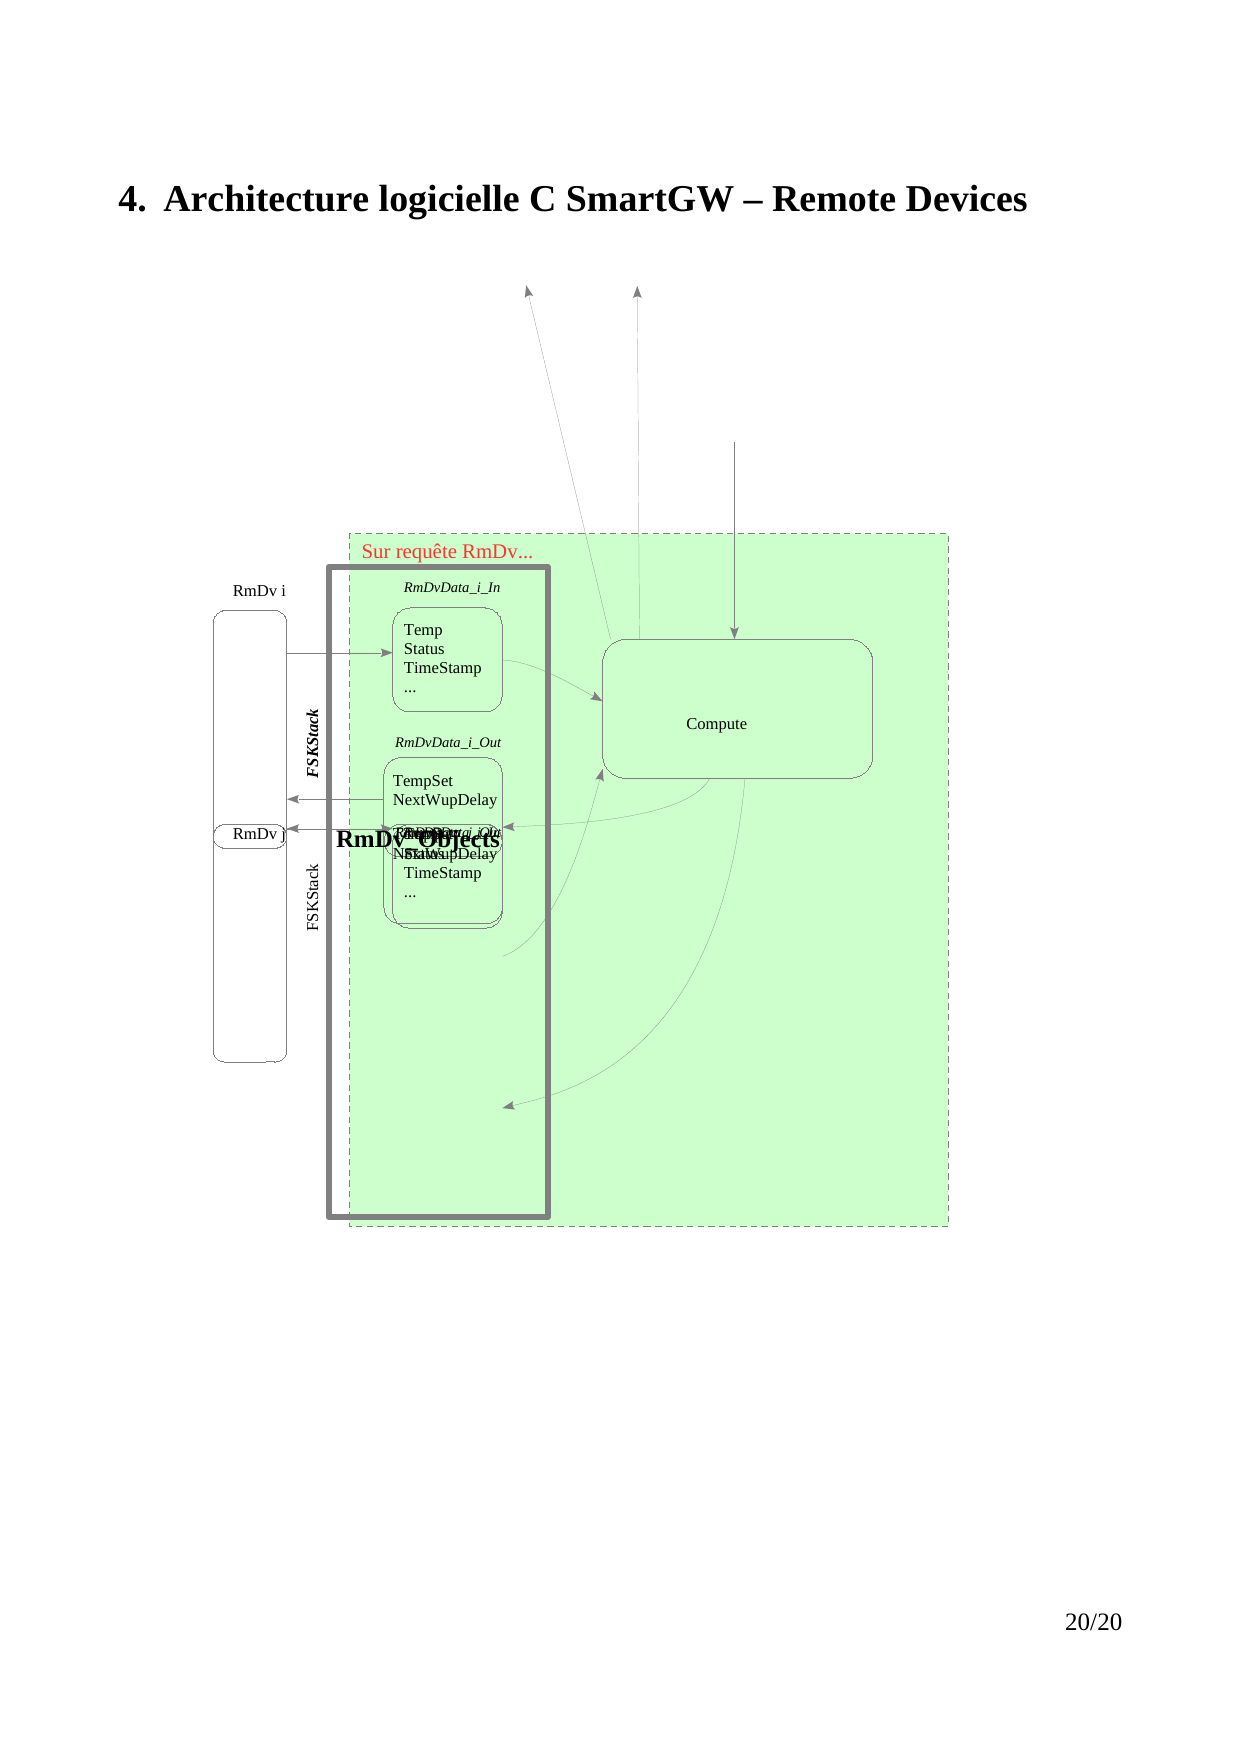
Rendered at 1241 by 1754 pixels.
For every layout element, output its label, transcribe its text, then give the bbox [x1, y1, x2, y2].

subtitle Architecture logicielle C SmartGW – Remote Devices [118, 176, 1122, 220]
